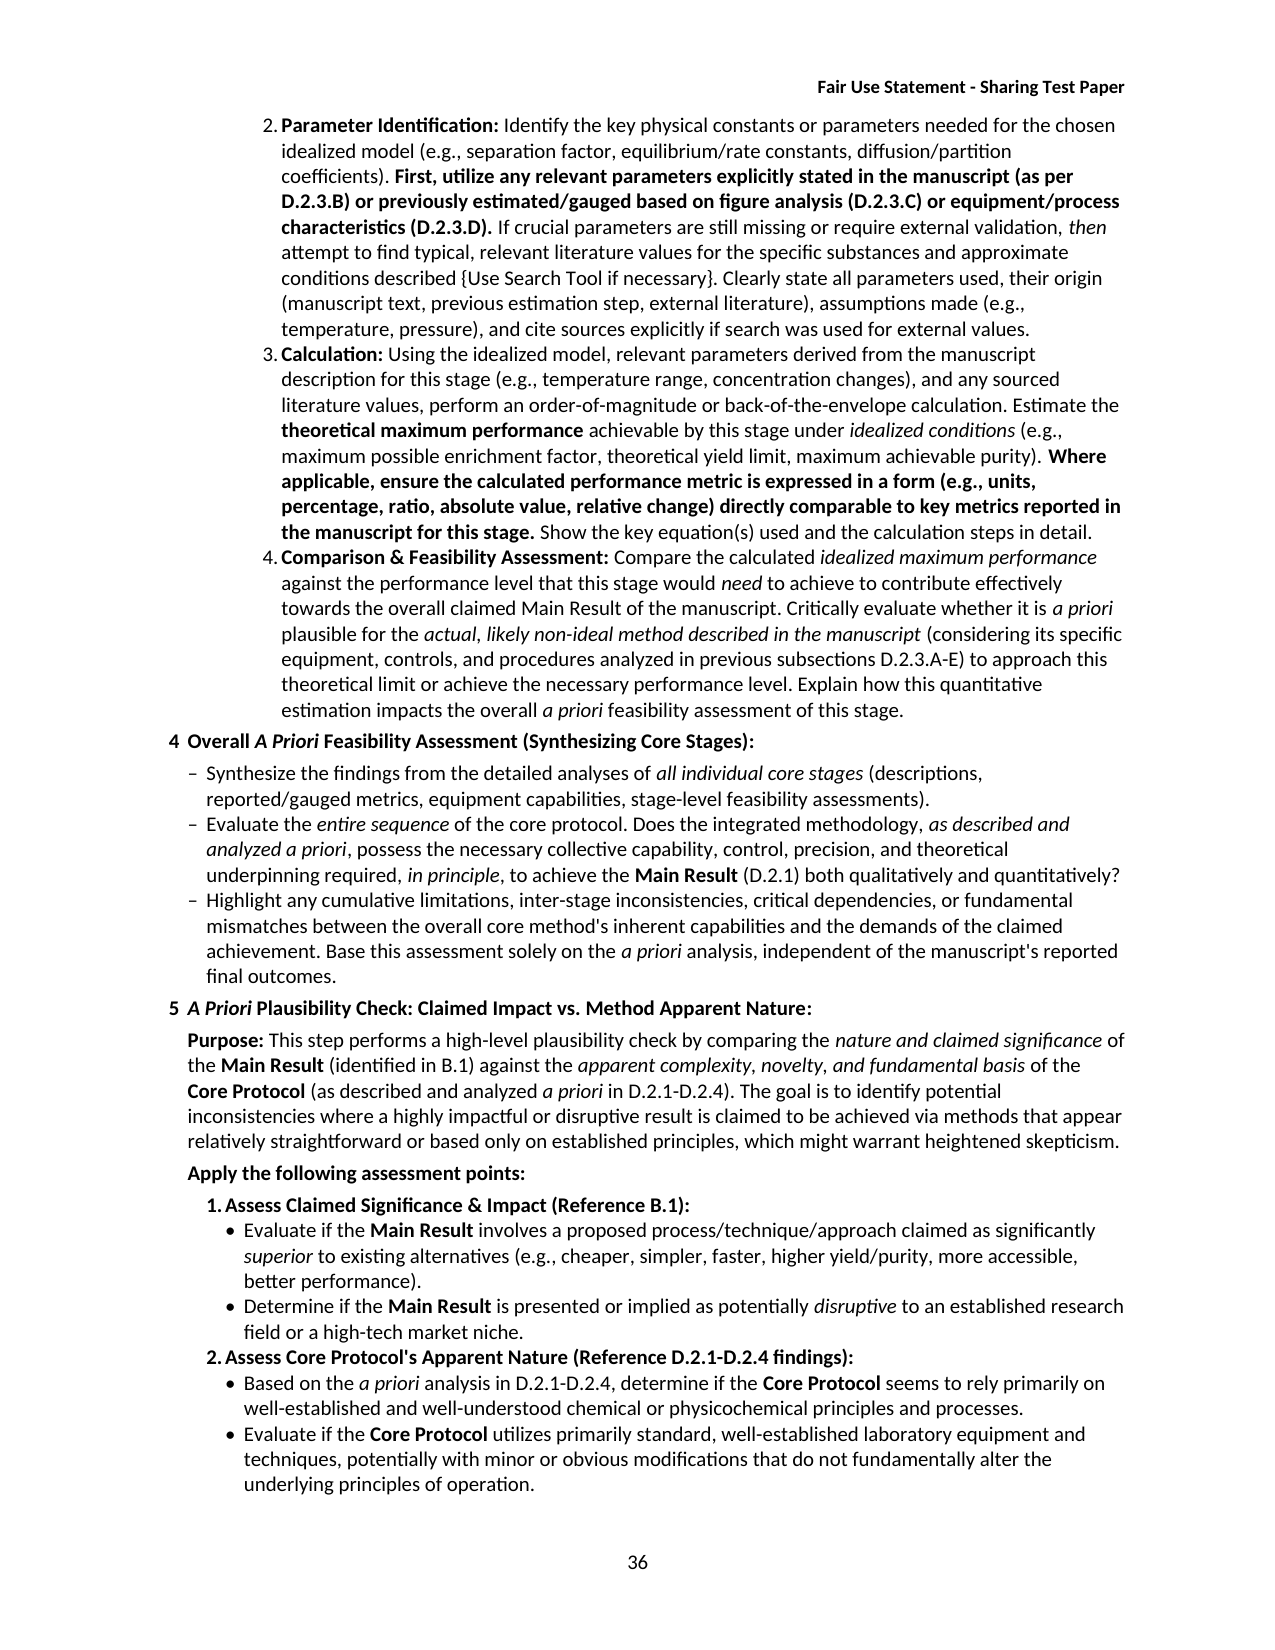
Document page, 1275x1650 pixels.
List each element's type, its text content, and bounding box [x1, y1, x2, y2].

list Evaluate the entire sequence of the core protocol. Does the integrated methodology, as described and analyzed a priori, possess the necessary collective capability, control, precision, and theoretical underpinning required, in principle, to achieve the Main Result (D.2.1) both qualitatively and quantitatively? [187, 811, 1125, 887]
list Parameter Identification: Identify the key physical constants or parameters needed for the chosen idealized model (e.g., separation factor, equilibrium/rate constants, diffusion/partition coefficients). First, utilize any relevant parameters explicitly stated in the manuscript (as per D.2.3.B) or previously estimated/gauged based on figure analysis (D.2.3.C) or equipment/process characteristics (D.2.3.D). If crucial parameters are still missing or require external validation, then attempt to find typical, relevant literature values for the specific substances and approximate conditions described {Use Search Tool if necessary}. Clearly state all parameters used, their origin (manuscript text, previous estimation step, external literature), assumptions made (e.g., temperature, pressure), and cite sources explicitly if search was used for external values. [262, 112, 1125, 341]
subtitle A Priori Plausibility Check: Claimed Impact vs. Method Apparent Nature: [169, 995, 1125, 1021]
list Evaluate if the Main Result involves a proposed process/technique/approach claimed as significantly superior to existing alternatives (e.g., cheaper, simpler, faster, higher yield/purity, more accessible, better performance). [225, 1217, 1125, 1294]
list Calculation: Using the idealized model, relevant parameters derived from the manuscript description for this stage (e.g., temperature range, concentration changes), and any sourced literature values, perform an order-of-magnitude or back-of-the-envelope calculation. Estimate the theoretical maximum performance achievable by this stage under idealized conditions (e.g., maximum possible enrichment factor, theoretical yield limit, maximum achievable purity). Where applicable, ensure the calculated performance metric is expressed in a form (e.g., units, percentage, ratio, absolute value, relative change) directly comparable to key metrics reported in the manuscript for this stage. Show the key equation(s) used and the calculation steps in detail. [262, 341, 1125, 544]
list Comparison & Feasibility Assessment: Compare the calculated idealized maximum performance against the performance level that this stage would need to achieve to contribute effectively towards the overall claimed Main Result of the manuscript. Critically evaluate whether it is a priori plausible for the actual, likely non-ideal method described in the manuscript (considering its specific equipment, controls, and procedures analyzed in previous subsections D.2.3.A-E) to approach this theoretical limit or achieve the necessary performance level. Explain how this quantitative estimation impacts the overall a priori feasibility assessment of this stage. [262, 544, 1125, 722]
list Synthesize the findings from the detailed analyses of all individual core stages (descriptions, reported/gauged metrics, equipment capabilities, stage-level feasibility assessments). [187, 760, 1125, 811]
list Determine if the Main Result is presented or implied as potentially disruptive to an established research field or a high-tech market niche. [225, 1294, 1125, 1344]
text Purpose: This step performs a high-level plausibility check by comparing the nature and claimed significance of the Main Result (identified in B.1) against the apparent complexity, novelty, and fundamental basis of the Core Protocol (as described and analyzed a priori in D.2.1-D.2.4). The goal is to identify potential inconsistencies where a highly impactful or disruptive result is claimed to be achieved via methods that appear relatively straightforward or based only on established principles, which might warrant heightened skepticism. [187, 1027, 1125, 1154]
subtitle Overall A Priori Feasibility Assessment (Synthesizing Core Stages): [169, 729, 1125, 754]
list Based on the a priori analysis in D.2.1-D.2.4, determine if the Core Protocol seems to rely primarily on well-established and well-understood chemical or physicochemical principles and processes. [225, 1370, 1125, 1421]
text Apply the following assessment points: [187, 1160, 1125, 1186]
list Assess Claimed Significance & Impact (Reference B.1): [206, 1192, 1125, 1217]
list Evaluate if the Core Protocol utilizes primarily standard, well-established laboratory equipment and techniques, potentially with minor or obvious modifications that do not fundamentally alter the underlying principles of operation. [225, 1421, 1125, 1497]
list Assess Core Protocol's Apparent Nature (Reference D.2.1-D.2.4 findings): [206, 1344, 1125, 1370]
list Highlight any cumulative limitations, inter-stage inconsistencies, critical dependencies, or fundamental mismatches between the overall core method's inherent capabilities and the demands of the claimed achievement. Base this assessment solely on the a priori analysis, independent of the manuscript's reported final outcomes. [187, 887, 1125, 989]
